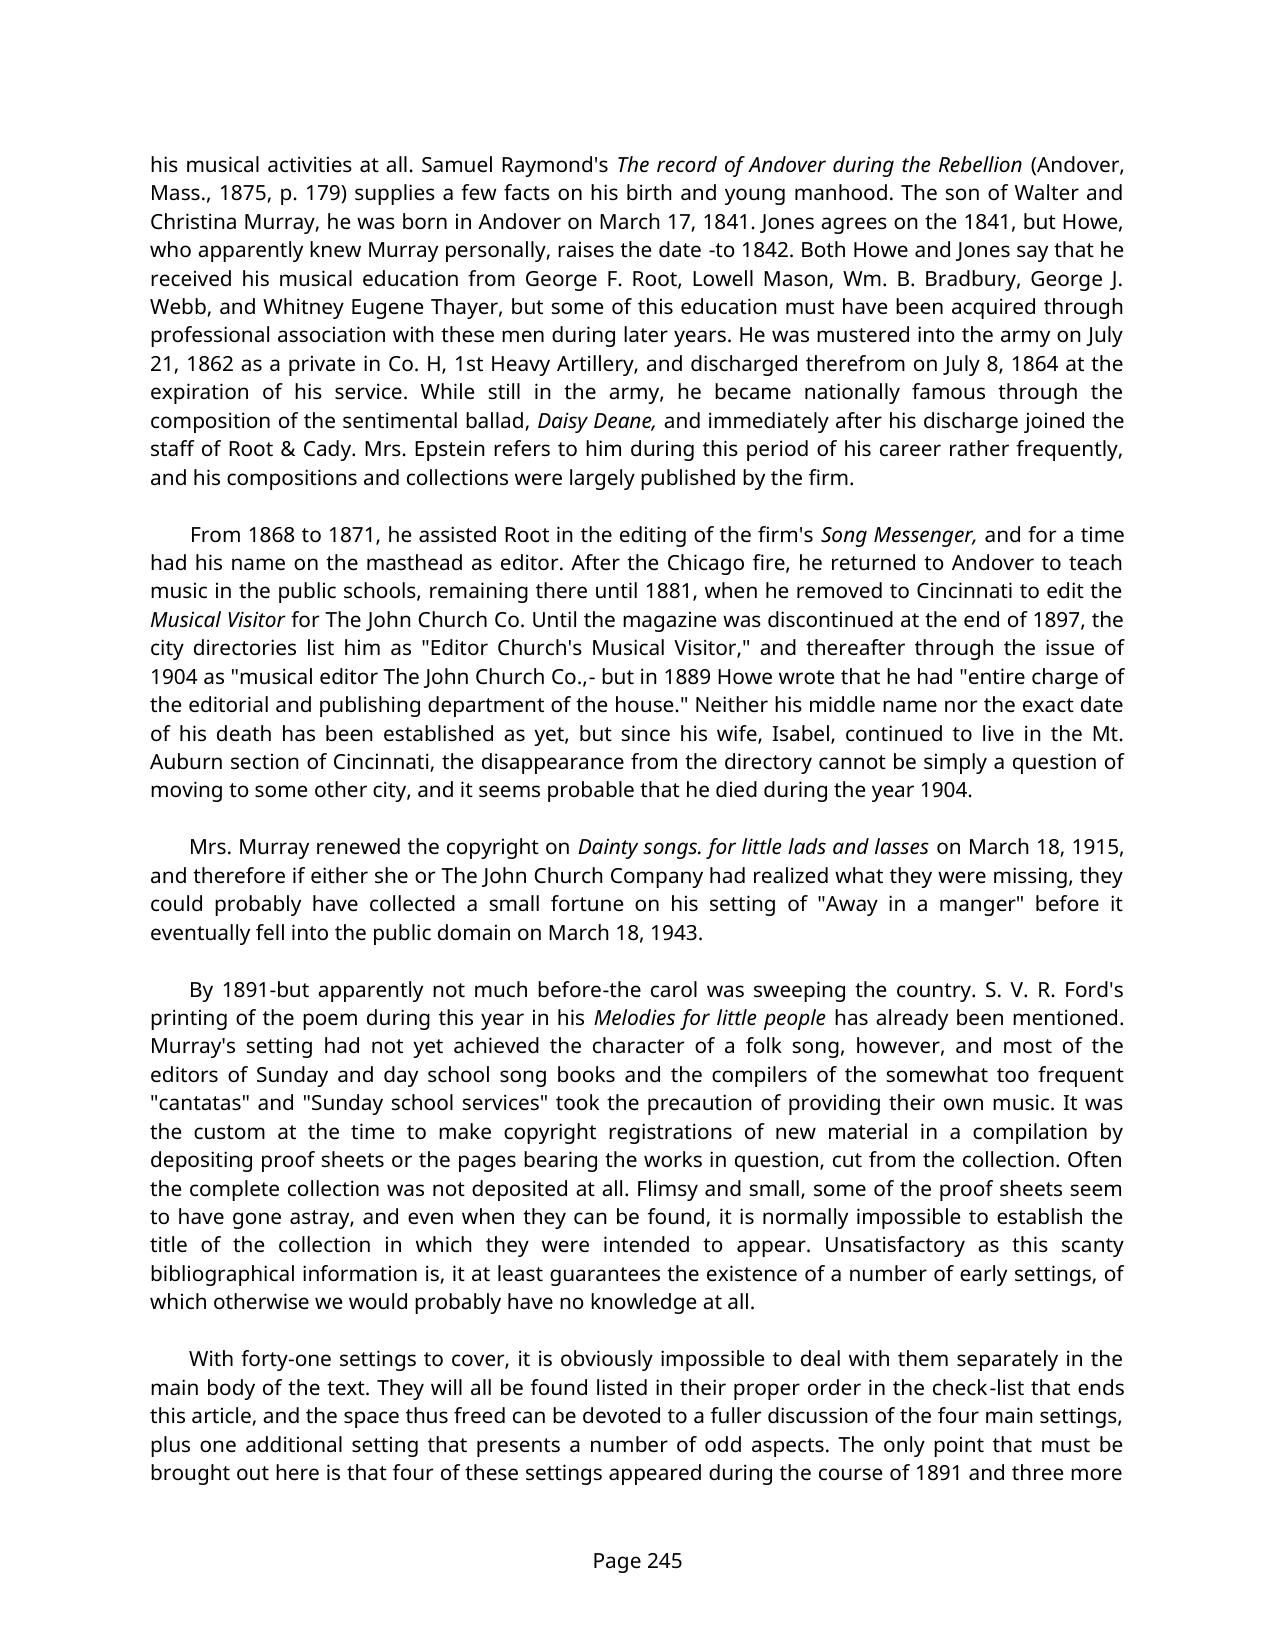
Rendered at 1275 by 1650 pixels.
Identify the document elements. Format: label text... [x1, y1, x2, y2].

text Mrs. Murray renewed the copyright on Dainty songs. for little lads and lasses on March 18, 1915, and therefore if either she or The John Church Company had realized what they were missing, they could probably have collected a small fortune on his setting of "Away in a manger" before it eventually fell into the public domain on March 18, 1943. [150, 832, 1125, 946]
text With forty‑one settings to cover, it is obviously impossible to deal with them separately in the main body of the text. They will all be found listed in their proper order in the check‑list that ends this article, and the space thus freed can be devoted to a fuller discussion of the four main settings, plus one additional setting that presents a number of odd aspects. The only point that must be brought out here is that four of these settings appeared during the course of 1891 and three more [150, 1344, 1125, 1487]
text his musical activities at all. Samuel Raymond's The record of Andover during the Rebellion (Andover, Mass., 1875, p. 179) supplies a few facts on his birth and young manhood. The son of Walter and Christina Murray, he was born in Andover on March 17, 1841. Jones agrees on the 1841, but Howe, who apparently knew Murray personally, raises the date ‑to 1842. Both Howe and Jones say that he received his musical education from George F. Root, Lowell Mason, Wm. B. Bradbury, George J. Webb, and Whitney Eugene Thayer, but some of this education must have been acquired through professional association with these men during later years. He was mustered into the army on July 21, 1862 as a private in Co. H, 1st Heavy Artillery, and discharged therefrom on July 8, 1864 at the expiration of his service. While still in the army, he became nationally famous through the composition of the sentimental ballad, Daisy Deane, and immediately after his discharge joined the staff of Root & Cady. Mrs. Epstein refers to him during this period of his career rather frequently, and his compositions and collections were largely published by the firm. [150, 150, 1125, 491]
text From 1868 to 1871, he assisted Root in the editing of the firm's Song Messenger, and for a time had his name on the masthead as editor. After the Chicago fire, he returned to Andover to teach music in the public schools, remaining there until 1881, when he removed to Cincinnati to edit the Musical Visitor for The John Church Co. Until the magazine was discontinued at the end of 1897, the city directories list him as "Editor Church's Musical Visitor," and thereafter through the issue of 1904 as "musical editor The John Church Co.,‑ but in 1889 Howe wrote that he had "entire charge of the editorial and publishing department of the house." Neither his middle name nor the exact date of his death has been established as yet, but since his wife, Isabel, continued to live in the Mt. Auburn section of Cincinnati, the disappearance from the directory cannot be simply a question of moving to some other city, and it seems probable that he died during the year 1904. [150, 520, 1125, 804]
text By 1891‑but apparently not much before‑the carol was sweeping the country. S. V. R. Ford's printing of the poem during this year in his Melodies for little people has already been mentioned. Murray's setting had not yet achieved the character of a folk song, however, and most of the editors of Sunday and day school song books and the compilers of the somewhat too frequent "cantatas" and "Sunday school services" took the precaution of providing their own music. It was the custom at the time to make copyright registrations of new material in a compilation by depositing proof sheets or the pages bearing the works in question, cut from the collection. Often the complete collection was not deposited at all. Flimsy and small, some of the proof sheets seem to have gone astray, and even when they can be found, it is normally impossible to establish the title of the collection in which they were intended to appear. Unsatisfactory as this scanty bibliographical information is, it at least guarantees the existence of a number of early settings, of which otherwise we would probably have no knowledge at all. [150, 975, 1125, 1316]
